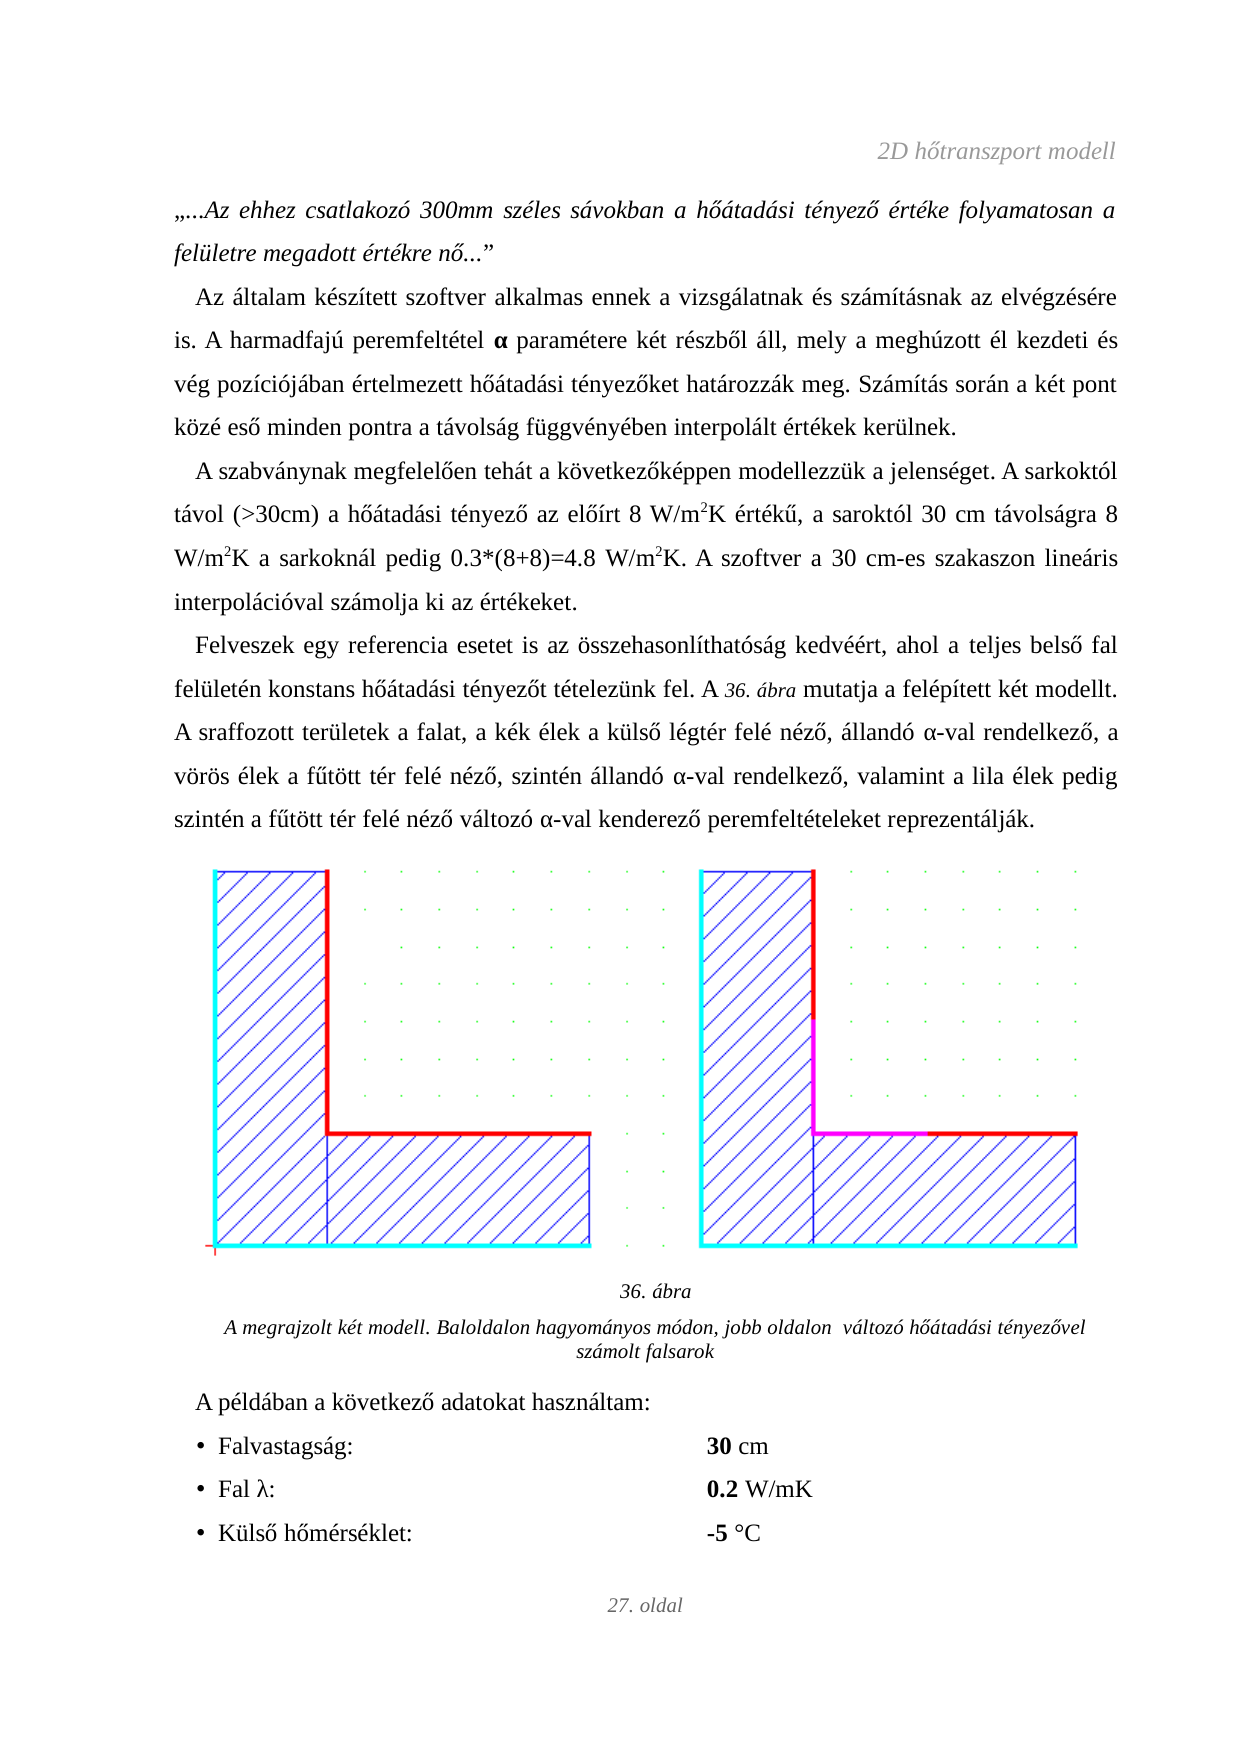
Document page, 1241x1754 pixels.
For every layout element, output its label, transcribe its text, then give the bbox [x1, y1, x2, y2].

list Fal λ: 0.2 W/mK [196, 1474, 1118, 1503]
list Falvastagság: 30 cm [196, 1431, 1118, 1460]
text Az általam készített szoftver alkalmas ennek a vizsgálatnak és számításnak az elvégzésére is. A harmadfajú peremfeltétel α paramétere két részből áll, mely a meghúzott él kezdeti és vég pozíciójában értelmezett hőátadási tényezőket határozzák meg. Számítás során a két pont közé eső minden pontra a távolság függvényében interpolált értékek kerülnek. [174, 282, 1118, 441]
text A példában a következő adatokat használtam: [174, 1387, 1118, 1416]
text A szabványnak megfelelően tehát a következőképpen modellezzük a jelenséget. A sarkoktól távol (>30cm) a hőátadási tényező az előírt 8 W/m2K értékű, a saroktól 30 cm távolságra 8 W/m2K a sarkoknál pedig 0.3*(8+8)=4.8 W/m2K. A szoftver a 30 cm-es szakaszon lineáris interpolációval számolja ki az értékeket. [174, 456, 1118, 615]
text 36. ábra [174, 1279, 1118, 1303]
text A megrajzolt két modell. Baloldalon hagyományos módon, jobb oldalon változó hőátadási tényezővel számolt falsarok [174, 1315, 1118, 1363]
text Felveszek egy referencia esetet is az összehasonlíthatóság kedvéért, ahol a teljes belső fal felületén konstans hőátadási tényezőt tételezünk fel. A 36. ábra mutatja a felépített két modellt. A sraffozott területek a falat, a kék élek a külső légtér felé néző, állandó α-val rendelkező, a vörös élek a fűtött tér felé néző, szintén állandó α-val rendelkező, valamint a lila élek pedig szintén a fűtött tér felé néző változó α-val kenderező peremfeltételeket reprezentálják. [174, 630, 1118, 833]
list Külső hőmérséklet: -5 °C [196, 1518, 1118, 1547]
picture [204, 847, 1087, 1265]
text „...Az ehhez csatlakozó 300mm széles sávokban a hőátadási tényező értéke folyamatosan a felületre megadott értékre nő...” [174, 194, 1118, 267]
